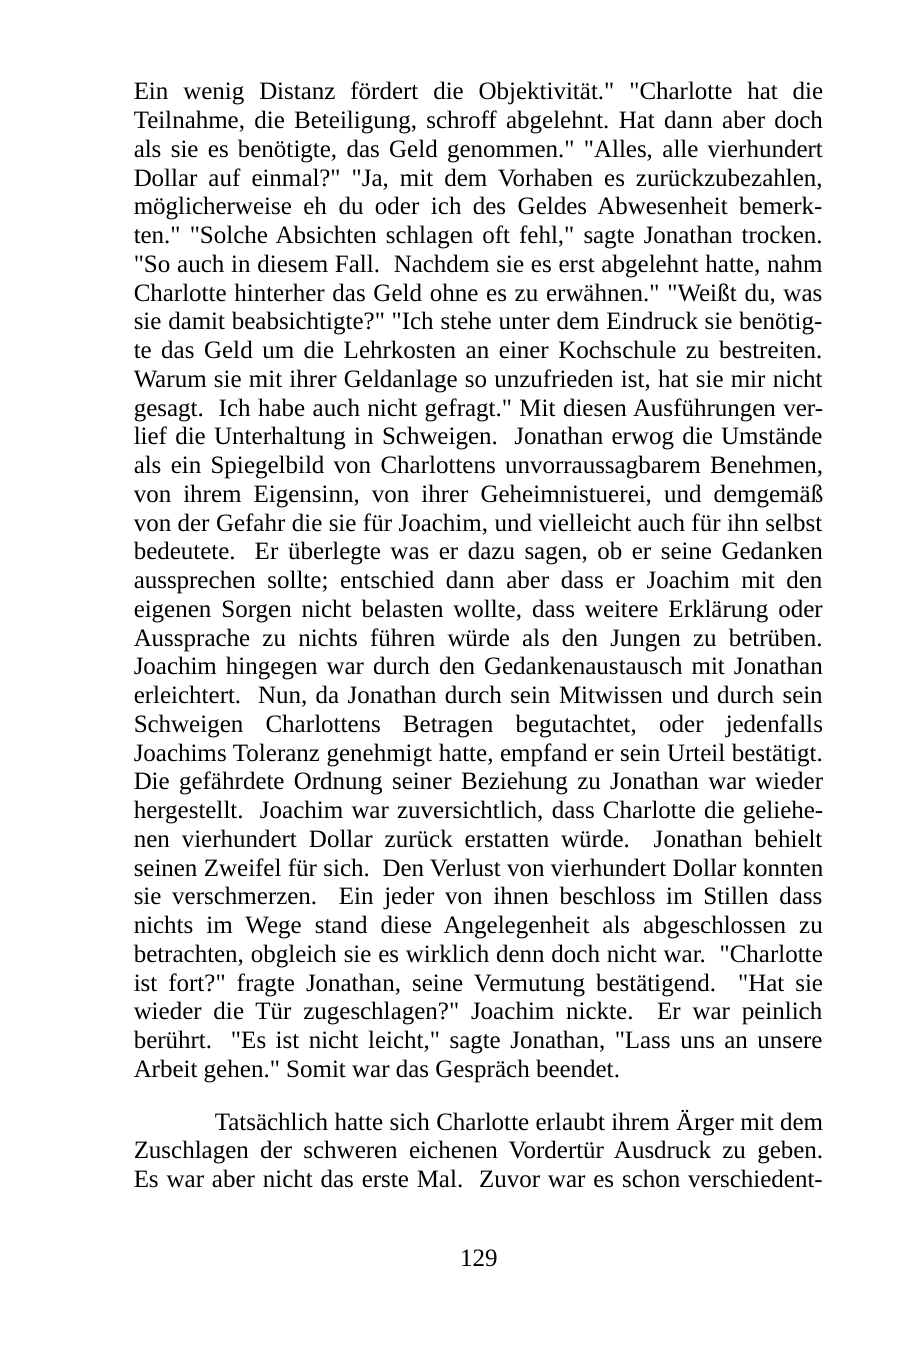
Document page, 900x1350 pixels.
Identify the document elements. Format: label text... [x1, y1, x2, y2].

text Ein wenig Distanz fördert die Objektivität." "Charlotte hat die Teilnahme, die Beteiligung, schroff abgelehnt. Hat dann aber doch als sie es benötigte, das Geld genommen." "Alles, alle vierhundert Dollar auf einmal?" "Ja, mit dem Vorhaben es zurückzubezahlen, möglicherweise eh du oder ich des Geldes Abwesenheit bemerk-ten." "Solche Absichten schlagen oft fehl," sagte Jonathan trocken. "So auch in diesem Fall. Nachdem sie es erst abgelehnt hatte, nahm Charlotte hinterher das Geld ohne es zu erwähnen." "Weißt du, was sie damit beabsichtigte?" "Ich stehe unter dem Eindruck sie benötig-te das Geld um die Lehrkosten an einer Kochschule zu bestreiten. Warum sie mit ihrer Geldanlage so unzufrieden ist, hat sie mir nicht gesagt. Ich habe auch nicht gefragt." Mit diesen Ausführungen ver-lief die Unterhaltung in Schweigen. Jonathan erwog die Umstände als ein Spiegelbild von Charlottens unvorraussagbarem Benehmen, von ihrem Eigensinn, von ihrer Geheimnistuerei, und demgemäß von der Gefahr die sie für Joachim, und vielleicht auch für ihn selbst bedeutete. Er überlegte was er dazu sagen, ob er seine Gedanken aussprechen sollte; entschied dann aber dass er Joachim mit den eigenen Sorgen nicht belasten wollte, dass weitere Erklärung oder Aussprache zu nichts führen würde als den Jungen zu betrüben. Joachim hingegen war durch den Gedankenaustausch mit Jonathan erleichtert. Nun, da Jonathan durch sein Mitwissen und durch sein Schweigen Charlottens Betragen begutachtet, oder jedenfalls Joachims Toleranz genehmigt hatte, empfand er sein Urteil bestätigt. Die gefährdete Ordnung seiner Beziehung zu Jonathan war wieder hergestellt. Joachim war zuversichtlich, dass Charlotte die geliehe-nen vierhundert Dollar zurück erstatten würde. Jonathan behielt seinen Zweifel für sich. Den Verlust von vierhundert Dollar konnten sie verschmerzen. Ein jeder von ihnen beschloss im Stillen dass nichts im Wege stand diese Angelegenheit als abgeschlossen zu betrachten, obgleich sie es wirklich denn doch nicht war. "Charlotte ist fort?" fragte Jonathan, seine Vermutung bestätigend. "Hat sie wieder die Tür zugeschlagen?" Joachim nickte. Er war peinlich berührt. "Es ist nicht leicht," sagte Jonathan, "Lass uns an unsere Arbeit gehen." Somit war das Gespräch beendet. [133, 76, 823, 1083]
text Tatsächlich hatte sich Charlotte erlaubt ihrem Ärger mit dem Zuschlagen der schweren eichenen Vordertür Ausdruck zu geben. Es war aber nicht das erste Mal. Zuvor war es schon verschiedent- [133, 1107, 823, 1193]
